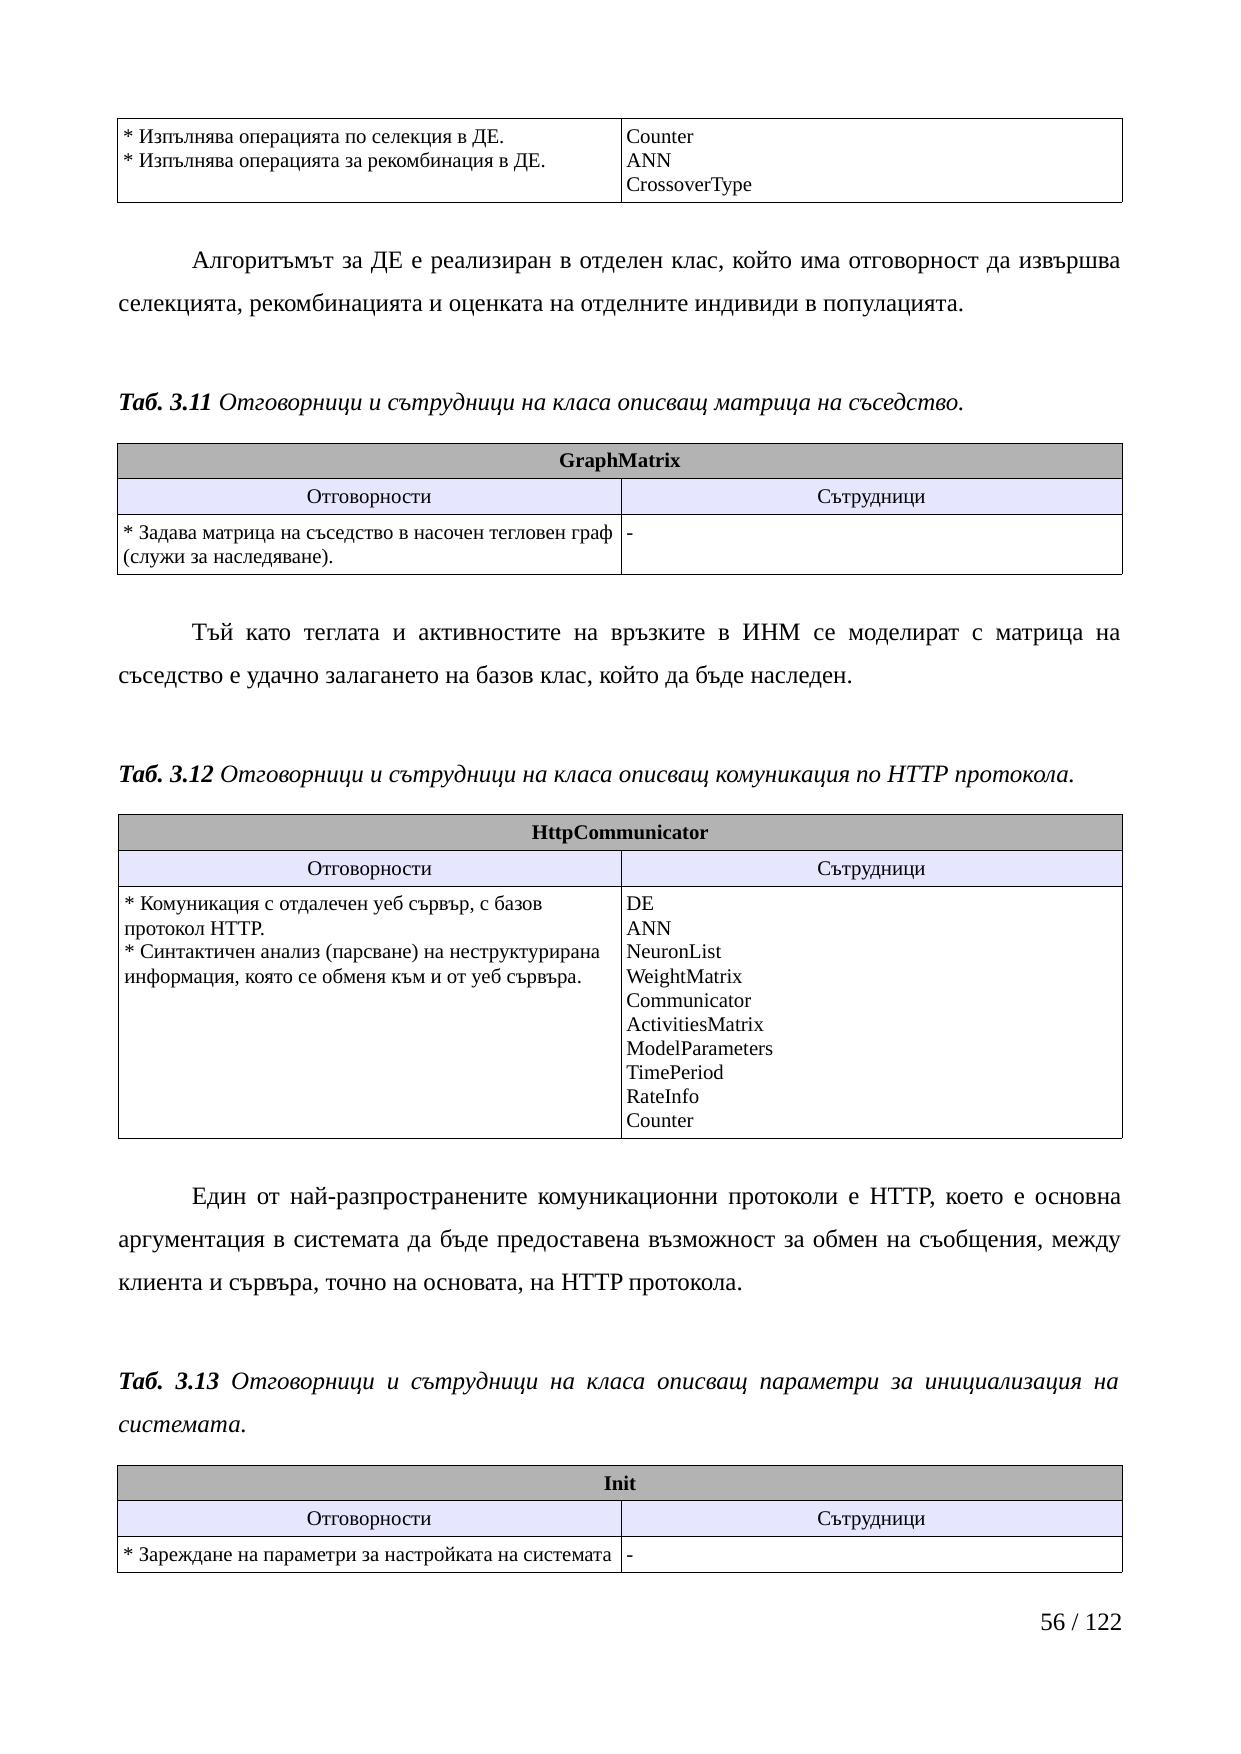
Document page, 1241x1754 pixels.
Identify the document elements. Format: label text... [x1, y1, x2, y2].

text Един от най-разпространените комуникационни протоколи е HTTP, което е основна аргументация в системата да бъде предоставена възможност за обмен на съобщения, между клиента и сървъра, точно на основата, на HTTP протокола. [118, 1181, 1122, 1296]
table_cell Сътрудници [622, 851, 1122, 886]
text Таб. 3.13 Отговорници и сътрудници на класа описващ параметри за инициализация на системата. [118, 1366, 1122, 1438]
text Таб. 3.12 Отговорници и сътрудници на класа описващ комуникация по HTTP протокола. [118, 759, 1122, 787]
table_header HttpCommunicator [119, 815, 1122, 850]
table_cell DE ANN NeuronList WeightMatrix Communicator ActivitiesMatrix ModelParameters TimePeriod RateInfo Counter [622, 887, 1122, 1138]
table_cell Сътрудници [622, 1501, 1122, 1536]
table_cell Сътрудници [622, 479, 1122, 514]
table_cell * Комуникация с отдалечен уеб сървър, с базов протокол HTTP. * Синтактичен анализ (парсване) на неструктурирана информация, която се обменя към и от уеб сървъра. [119, 887, 621, 1138]
table_cell Counter ANN CrossoverType [622, 119, 1122, 202]
table_cell * Зареждане на параметри за настройката на системата [118, 1537, 621, 1572]
table_cell * Задава матрица на съседство в насочен тегловен граф (служи за наследяване). [118, 515, 621, 573]
text Таб. 3.11 Отговорници и сътрудници на класа описващ матрица на съседство. [118, 387, 1122, 416]
table_cell Отговорности [118, 1501, 621, 1536]
table_cell - [622, 1537, 1122, 1572]
text Тъй като теглата и активностите на връзките в ИНМ се моделират с матрица на съседство е удачно залагането на базов клас, който да бъде наследен. [118, 617, 1122, 689]
table_cell - [622, 515, 1122, 573]
table_cell Отговорности [118, 479, 621, 514]
table_header Init [118, 1466, 1122, 1500]
text Алгоритъмът за ДЕ е реализиран в отделен клас, който има отговорност да извършва селекцията, рекомбинацията и оценката на отделните индивиди в популацията. [118, 245, 1122, 317]
table_header GraphMatrix [118, 444, 1122, 478]
table_cell Отговорности [119, 851, 621, 886]
table_cell * Изпълнява операцията по селекция в ДЕ. * Изпълнява операцията за рекомбинация в ДЕ. [118, 119, 621, 202]
